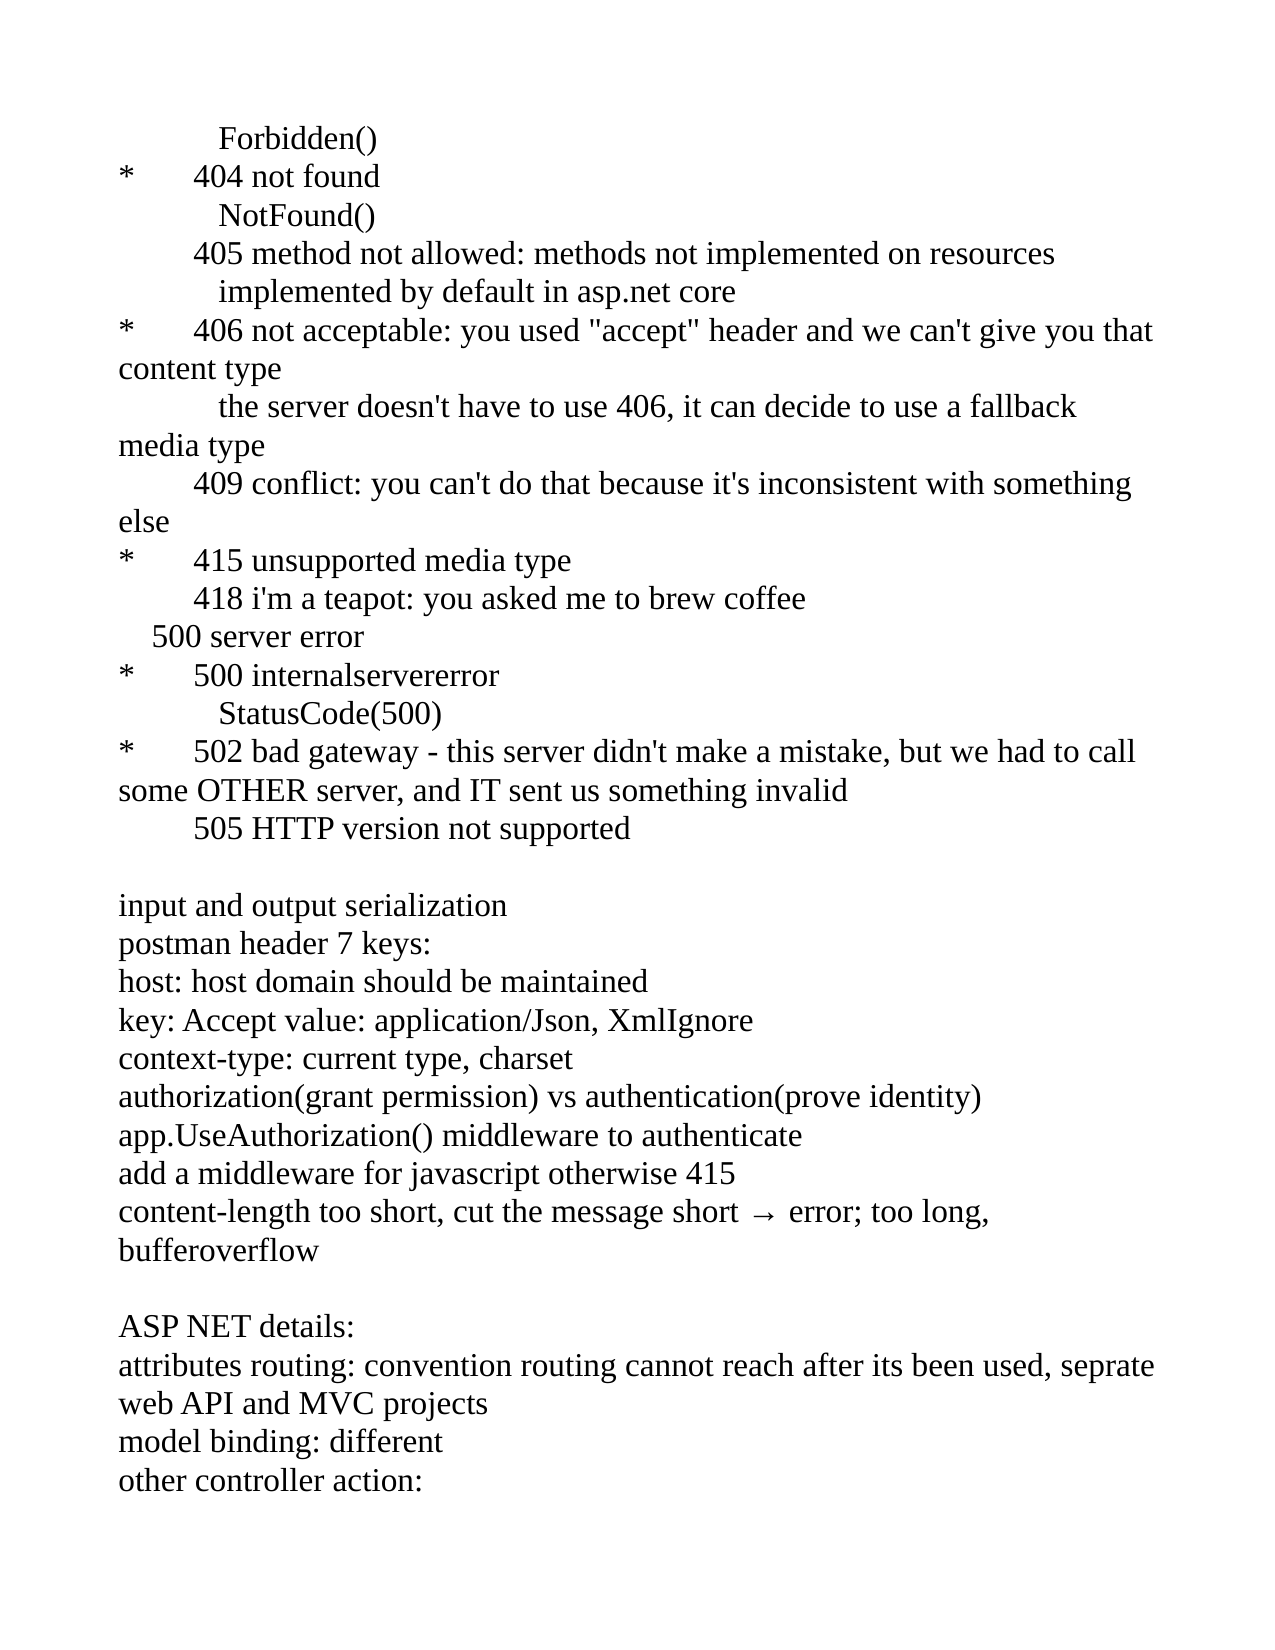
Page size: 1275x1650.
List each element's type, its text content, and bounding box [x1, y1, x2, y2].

text * 415 unsupported media type [118, 540, 1157, 578]
text StatusCode(500) [118, 693, 1157, 731]
text NotFound() [118, 195, 1157, 233]
text implemented by default in asp.net core [118, 271, 1157, 310]
text other controller action: [118, 1460, 1157, 1498]
text ASP NET details: [118, 1306, 1157, 1345]
text 500 server error [118, 616, 1157, 655]
text the server doesn't have to use 406, it can decide to use a fallback media type [118, 386, 1157, 463]
text * 406 not acceptable: you used "accept" header and we can't give you that content type [118, 310, 1157, 386]
text attributes routing: convention routing cannot reach after its been used, seprate web API and MVC projects [118, 1345, 1157, 1421]
text postman header 7 keys: [118, 923, 1157, 961]
text 405 method not allowed: methods not implemented on resources [118, 233, 1157, 271]
text model binding: different [118, 1421, 1157, 1460]
text key: Accept value: application/Json, XmlIgnore [118, 1000, 1157, 1038]
text * 502 bad gateway - this server didn't make a mistake, but we had to call some OTHER server, and IT sent us something invalid [118, 731, 1157, 808]
text content-length too short, cut the message short → error; too long, bufferoverflow [118, 1191, 1157, 1268]
text context-type: current type, charset [118, 1038, 1157, 1076]
text host: host domain should be maintained [118, 961, 1157, 1000]
text 418 i'm a teapot: you asked me to brew coffee [118, 578, 1157, 616]
text 505 HTTP version not supported [118, 808, 1157, 846]
text * 500 internalservererror [118, 655, 1157, 693]
text authorization(grant permission) vs authentication(prove identity) [118, 1076, 1157, 1115]
text Forbidden() [118, 118, 1157, 156]
text app.UseAuthorization() middleware to authenticate [118, 1115, 1157, 1153]
text * 404 not found [118, 156, 1157, 195]
text 409 conflict: you can't do that because it's inconsistent with something else [118, 463, 1157, 540]
text add a middleware for javascript otherwise 415 [118, 1153, 1157, 1191]
text input and output serialization [118, 885, 1157, 923]
